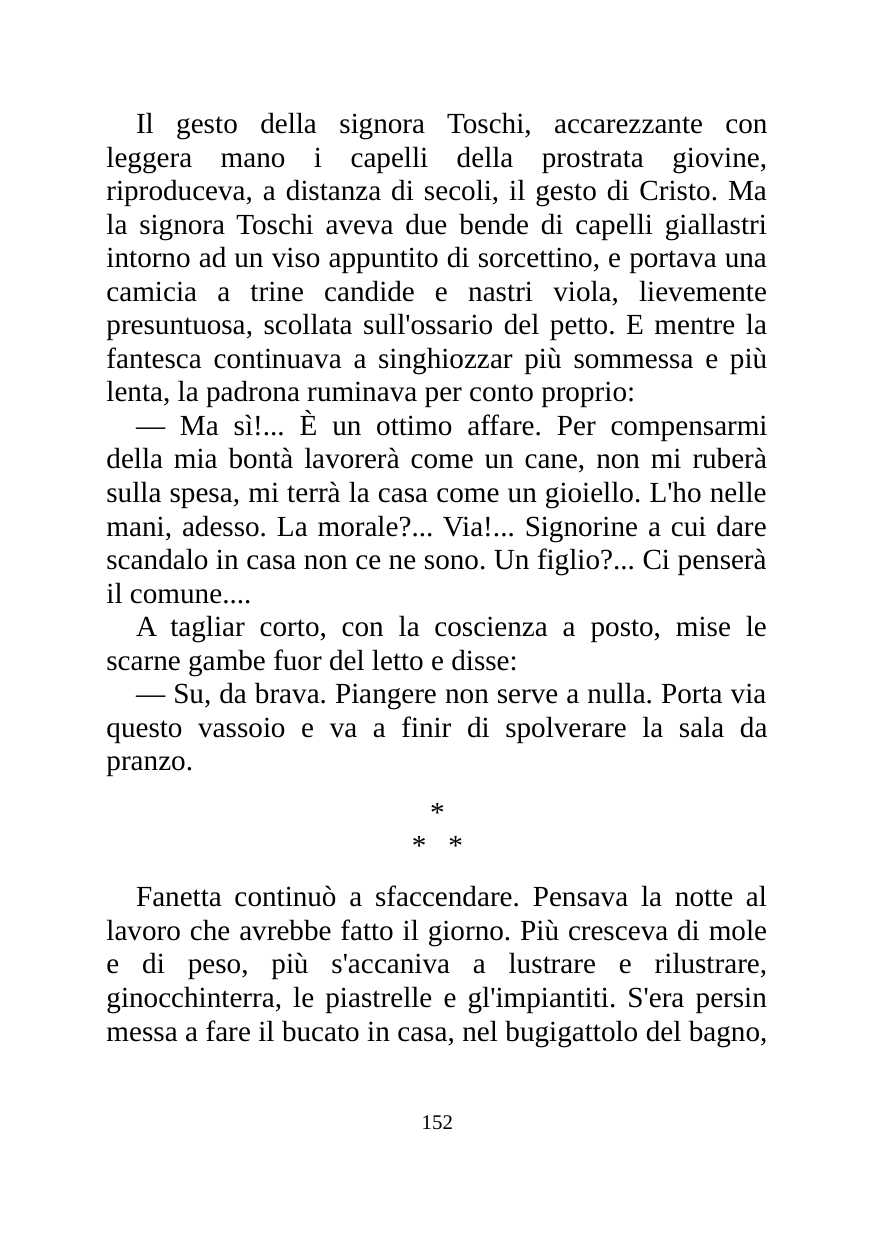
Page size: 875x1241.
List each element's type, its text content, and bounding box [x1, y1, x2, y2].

text A tagliar corto, con la coscienza a posto, mise le scarne gambe fuor del letto e disse: [106, 609, 768, 676]
text Il gesto della signora Toschi, accarezzante con leggera mano i capelli della prostrata giovine, riproduceva, a distanza di secoli, il gesto di Cristo. Ma la signora Toschi aveva due bende di capelli giallastri intorno ad un viso appuntito di sorcettino, e portava una camicia a trine candide e nastri viola, lievemente presuntuosa, scollata sull'ossario del petto. E mentre la fantesca continuava a singhiozzar più sommessa e più lenta, la padrona ruminava per conto proprio: [106, 106, 768, 408]
text * * * [106, 795, 768, 862]
text Fanetta continuò a sfaccendare. Pensava la notte al lavoro che avrebbe fatto il giorno. Più cresceva di mole e di peso, più s'accaniva a lustrare e rilustrare, ginocchinterra, le piastrelle e gl'impiantiti. S'era persin messa a fare il bucato in casa, nel bugigattolo del bagno, [106, 879, 768, 1047]
text — Su, da brava. Piangere non serve a nulla. Porta via questo vassoio e va a finir di spolverare la sala da pranzo. [106, 676, 768, 777]
text — Ma sì!... È un ottimo affare. Per compensarmi della mia bontà lavorerà come un cane, non mi ruberà sulla spesa, mi terrà la casa come un gioiello. L'ho nelle mani, adesso. La morale?... Via!... Signorine a cui dare scandalo in casa non ce ne sono. Un figlio?... Ci penserà il comune.... [106, 408, 768, 609]
